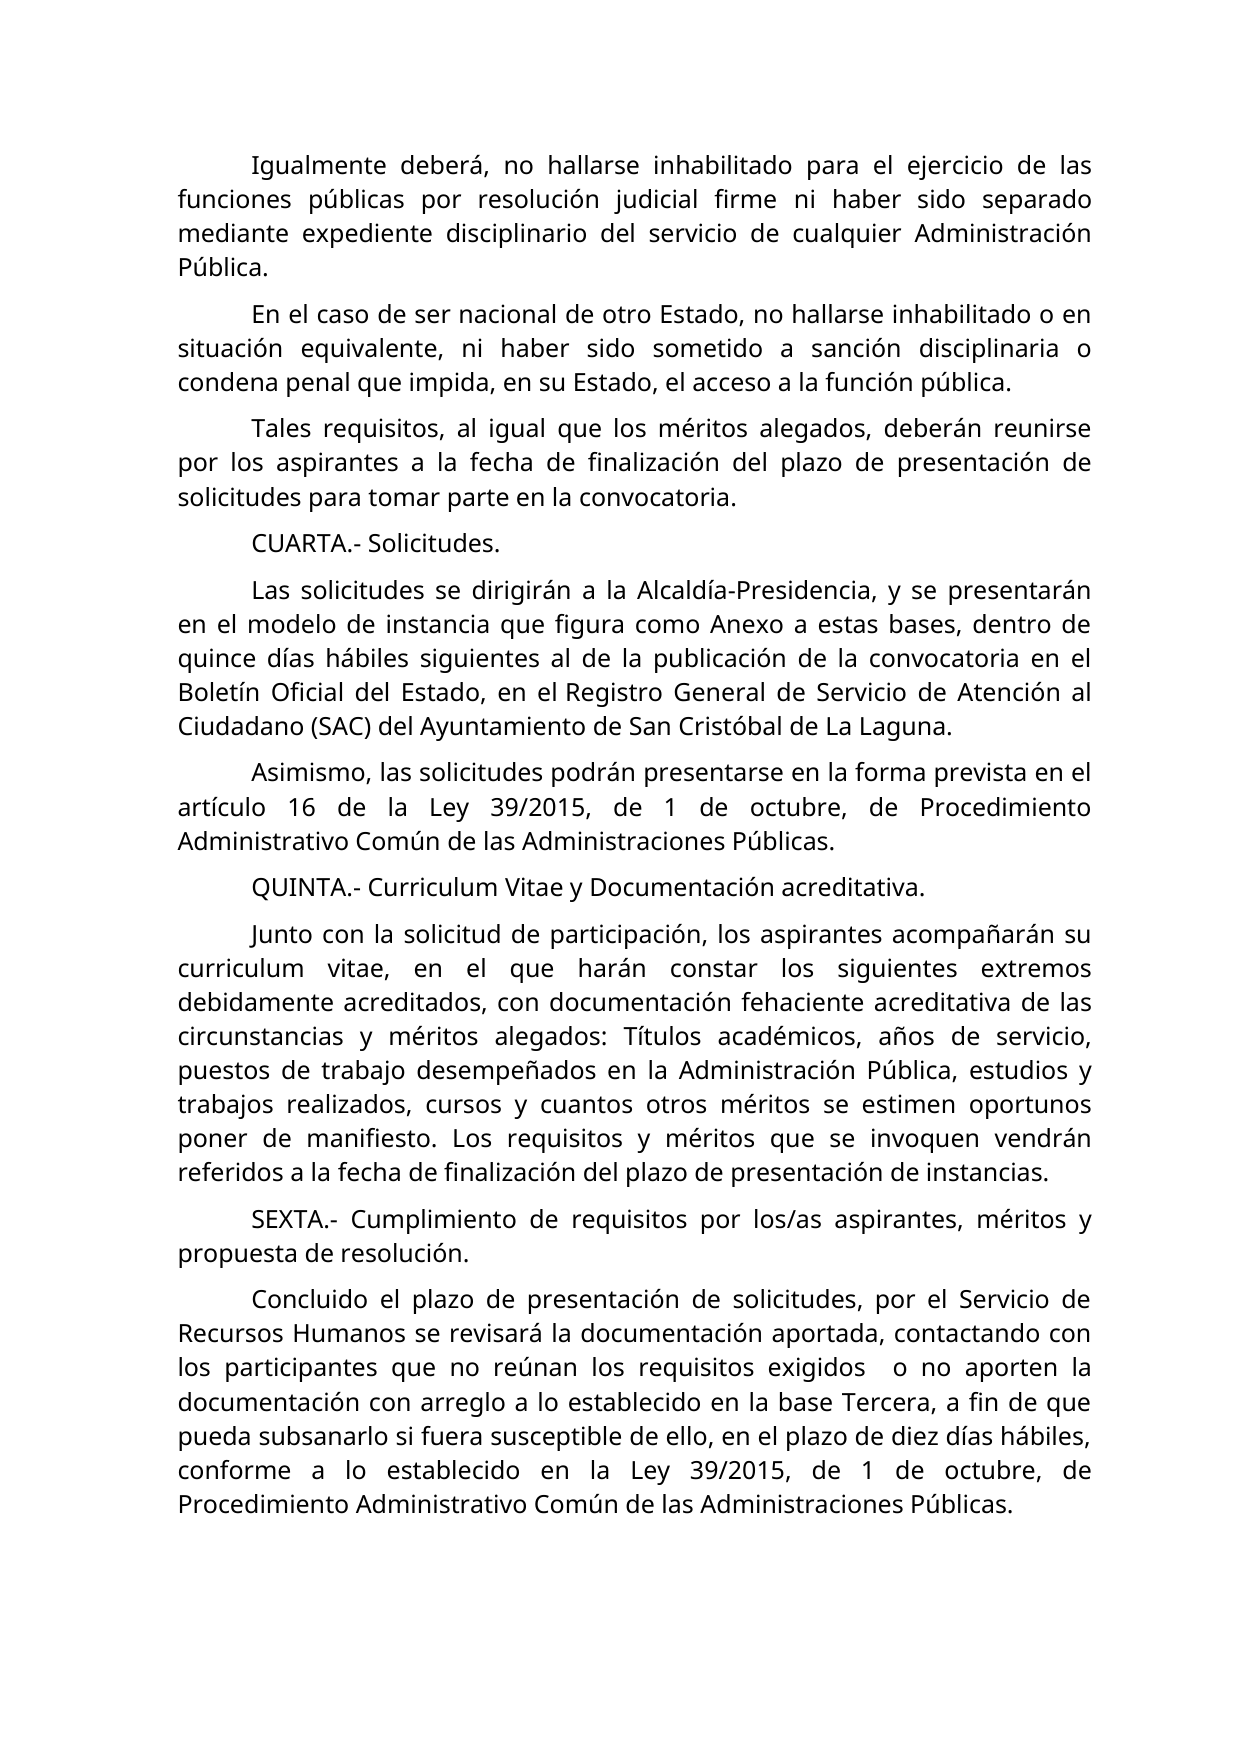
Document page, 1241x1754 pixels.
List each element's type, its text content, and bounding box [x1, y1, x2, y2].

text Igualmente deberá, no hallarse inhabilitado para el ejercicio de las funciones públicas por resolución judicial firme ni haber sido separado mediante expediente disciplinario del servicio de cualquier Administración Pública. [177, 148, 1093, 284]
text Concluido el plazo de presentación de solicitudes, por el Servicio de Recursos Humanos se revisará la documentación aportada, contactando con los participantes que no reúnan los requisitos exigidos o no aporten la documentación con arreglo a lo establecido en la base Tercera, a fin de que pueda subsanarlo si fuera susceptible de ello, en el plazo de diez días hábiles, conforme a lo establecido en la Ley 39/2015, de 1 de octubre, de Procedimiento Administrativo Común de las Administraciones Públicas. [177, 1282, 1093, 1520]
text QUINTA.- Curriculum Vitae y Documentación acreditativa. [177, 870, 1093, 904]
text Junto con la solicitud de participación, los aspirantes acompañarán su curriculum vitae, en el que harán constar los siguientes extremos debidamente acreditados, con documentación fehaciente acreditativa de las circunstancias y méritos alegados: Títulos académicos, años de servicio, puestos de trabajo desempeñados en la Administración Pública, estudios y trabajos realizados, cursos y cuantos otros méritos se estimen oportunos poner de manifiesto. Los requisitos y méritos que se invoquen vendrán referidos a la fecha de finalización del plazo de presentación de instancias. [177, 916, 1093, 1189]
text En el caso de ser nacional de otro Estado, no hallarse inhabilitado o en situación equivalente, ni haber sido sometido a sanción disciplinaria o condena penal que impida, en su Estado, el acceso a la función pública. [177, 296, 1093, 398]
text Asimismo, las solicitudes podrán presentarse en la forma prevista en el artículo 16 de la Ley 39/2015, de 1 de octubre, de Procedimiento Administrativo Común de las Administraciones Públicas. [177, 755, 1093, 857]
text Tales requisitos, al igual que los méritos alegados, deberán reunirse por los aspirantes a la fecha de finalización del plazo de presentación de solicitudes para tomar parte en la convocatoria. [177, 411, 1093, 513]
text Las solicitudes se dirigirán a la Alcaldía-Presidencia, y se presentarán en el modelo de instancia que figura como Anexo a estas bases, dentro de quince días hábiles siguientes al de la publicación de la convocatoria en el Boletín Oficial del Estado, en el Registro General de Servicio de Atención al Ciudadano (SAC) del Ayuntamiento de San Cristóbal de La Laguna. [177, 572, 1093, 743]
text SEXTA.- Cumplimiento de requisitos por los/as aspirantes, méritos y propuesta de resolución. [177, 1201, 1093, 1269]
text CUARTA.- Solicitudes. [177, 526, 1093, 560]
